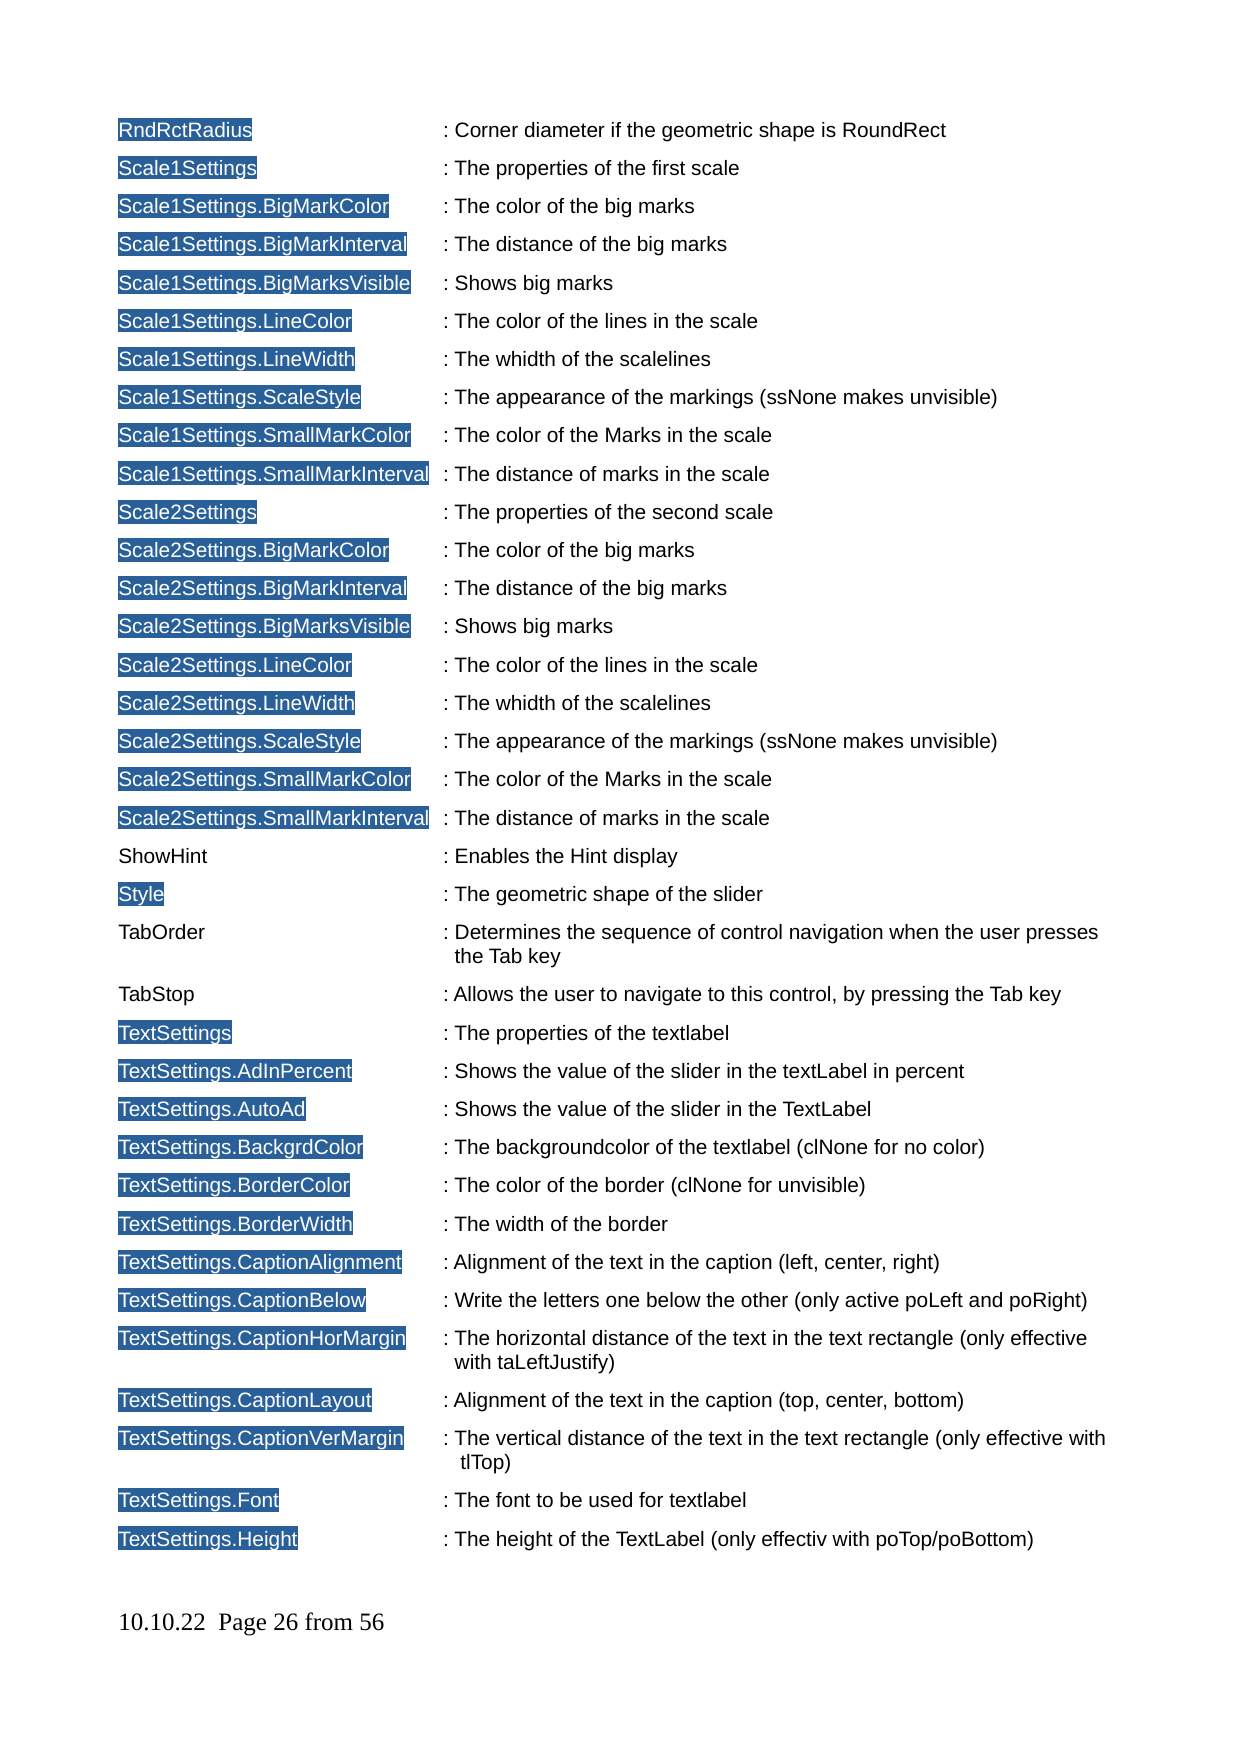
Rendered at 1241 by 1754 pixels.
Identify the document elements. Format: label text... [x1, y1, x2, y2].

text Scale1Settings.BigMarkInterval : The distance of the big marks [118, 233, 1122, 256]
text Scale2Settings.LineColor : The color of the lines in the scale [118, 653, 1122, 677]
text TextSettings.CaptionVerMargin : The vertical distance of the text in the text rectangle (only effective with tlTop) [118, 1427, 1122, 1474]
text Scale1Settings.LineColor : The color of the lines in the scale [118, 309, 1122, 333]
text TextSettings.CaptionBelow : Write the letters one below the other (only active poLeft and poRight) [118, 1289, 1122, 1312]
text Scale1Settings.LineWidth : The whidth of the scalelines [118, 347, 1122, 371]
text Scale2Settings.BigMarkColor : The color of the big marks [118, 539, 1122, 562]
text Scale1Settings.ScaleStyle : The appearance of the markings (ssNone makes unvisible) [118, 386, 1122, 409]
text TextSettings.CaptionAlignment : Alignment of the text in the caption (left, center, right) [118, 1250, 1122, 1274]
text TabStop : Allows the user to navigate to this control, by pressing the Tab key [118, 983, 1122, 1006]
text Scale1Settings.SmallMarkInterval : The distance of marks in the scale [118, 462, 1122, 486]
text Scale2Settings.BigMarksVisible : Shows big marks [118, 615, 1122, 639]
text TextSettings.AdInPercent : Shows the value of the slider in the textLabel in percent [118, 1059, 1122, 1083]
text TextSettings.CaptionLayout : Alignment of the text in the caption (top, center, bottom) [118, 1389, 1122, 1412]
text Scale1Settings : The properties of the first scale [118, 156, 1122, 180]
text TextSettings.Height : The height of the TextLabel (only effectiv with poTop/poBottom) [118, 1527, 1122, 1551]
text Scale2Settings.SmallMarkColor : The color of the Marks in the scale [118, 768, 1122, 792]
text ShowHint : Enables the Hint display [118, 844, 1122, 868]
text Scale2Settings.BigMarkInterval : The distance of the big marks [118, 577, 1122, 601]
text Style : The geometric shape of the slider [118, 883, 1122, 906]
text Scale2Settings : The properties of the second scale [118, 500, 1122, 524]
text Scale1Settings.SmallMarkColor : The color of the Marks in the scale [118, 424, 1122, 448]
text TextSettings.BorderWidth : The width of the border [118, 1212, 1122, 1236]
text Scale2Settings.LineWidth : The whidth of the scalelines [118, 692, 1122, 715]
text TextSettings.AutoAd : Shows the value of the slider in the TextLabel [118, 1097, 1122, 1121]
text Scale1Settings.BigMarksVisible : Shows big marks [118, 271, 1122, 295]
text TabOrder : Determines the sequence of control navigation when the user presses the Tab key [118, 921, 1122, 968]
text Scale1Settings.BigMarkColor : The color of the big marks [118, 194, 1122, 218]
text TextSettings.BackgrdColor : The backgroundcolor of the textlabel (clNone for no color) [118, 1136, 1122, 1159]
text TextSettings : The properties of the textlabel [118, 1021, 1122, 1045]
text RndRctRadius : Corner diameter if the geometric shape is RoundRect [118, 118, 1122, 142]
text Scale2Settings.ScaleStyle : The appearance of the markings (ssNone makes unvisible) [118, 730, 1122, 753]
text Scale2Settings.SmallMarkInterval : The distance of marks in the scale [118, 806, 1122, 830]
text TextSettings.BorderColor : The color of the border (clNone for unvisible) [118, 1174, 1122, 1198]
text TextSettings.CaptionHorMargin : The horizontal distance of the text in the text rectangle (only effective with taLeftJustify) [118, 1327, 1122, 1374]
text TextSettings.Font : The font to be used for textlabel [118, 1489, 1122, 1512]
